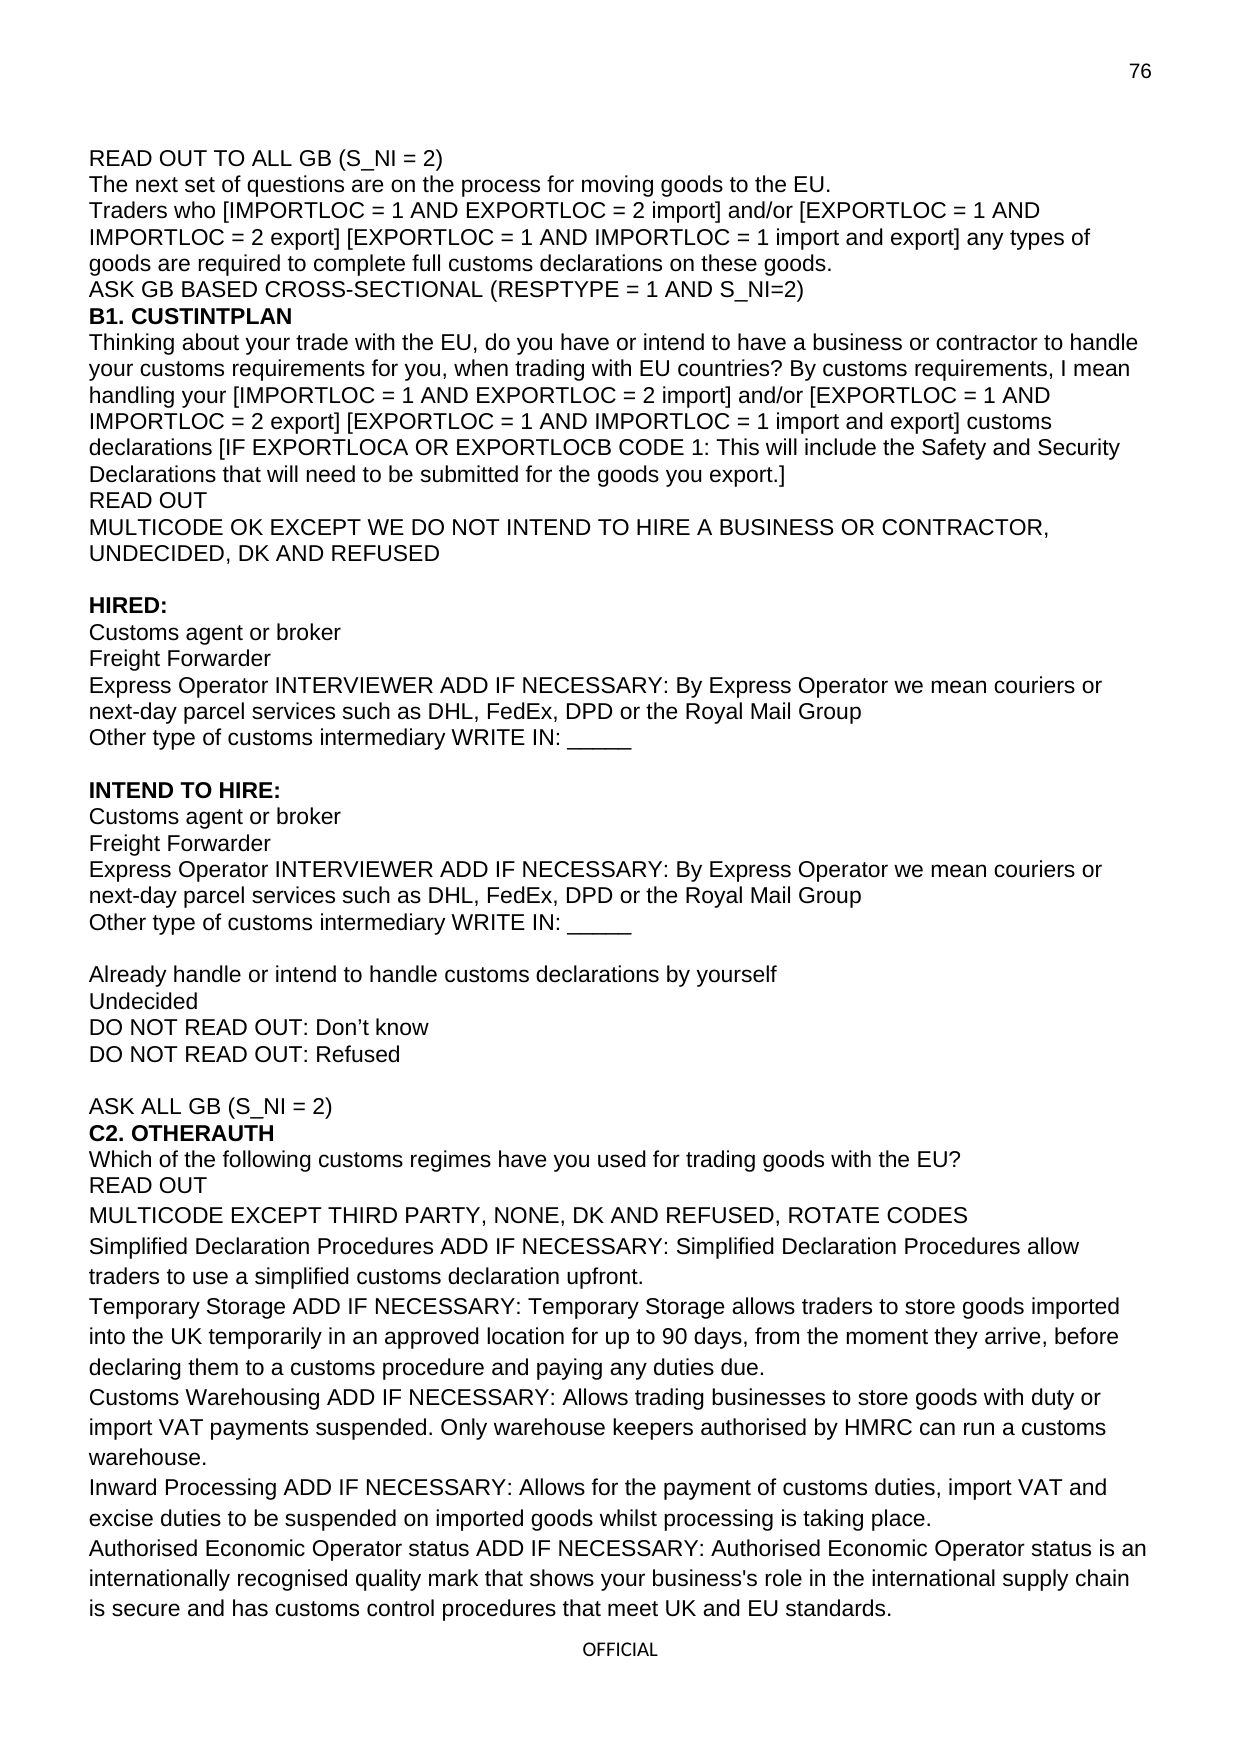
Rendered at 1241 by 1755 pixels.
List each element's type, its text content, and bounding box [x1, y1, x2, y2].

text Other type of customs intermediary WRITE IN: _____ [89, 909, 1152, 935]
text The next set of questions are on the process for moving goods to the EU. [89, 171, 1152, 197]
text Simplified Declaration Procedures ADD IF NECESSARY: Simplified Declaration Procedures allow traders to use a simplified customs declaration upfront. [89, 1233, 1152, 1289]
text Freight Forwarder [89, 830, 1152, 856]
text Freight Forwarder [89, 645, 1152, 672]
text Customs Warehousing ADD IF NECESSARY: Allows trading businesses to store goods with duty or import VAT payments suspended. Only warehouse keepers authorised by HMRC can run a customs warehouse. [89, 1384, 1152, 1471]
text Other type of customs intermediary WRITE IN: _____ [89, 724, 1152, 751]
text HIRED: [89, 592, 1152, 619]
text Customs agent or broker [89, 619, 1152, 645]
text Thinking about your trade with the EU, do you have or intend to have a business or contractor to handle your customs requirements for you, when trading with EU countries? By customs requirements, I mean handling your [IMPORTLOC = 1 AND EXPORTLOC = 2 import] and/or [EXPORTLOC = 1 AND IMPORTLOC = 2 export] [EXPORTLOC = 1 AND IMPORTLOC = 1 import and export] customs declarations [IF EXPORTLOCA OR EXPORTLOCB CODE 1: This will include the Safety and Security Declarations that will need to be submitted for the goods you export.] [89, 329, 1152, 487]
text MULTICODE OK EXCEPT WE DO NOT INTEND TO HIRE A BUSINESS OR CONTRACTOR, UNDECIDED, DK AND REFUSED [89, 513, 1152, 566]
text Authorised Economic Operator status ADD IF NECESSARY: Authorised Economic Operator status is an internationally recognised quality mark that shows your business's role in the international supply chain is secure and has customs control procedures that meet UK and EU standards. [89, 1535, 1152, 1622]
text MULTICODE EXCEPT THIRD PARTY, NONE, DK AND REFUSED, ROTATE CODES [89, 1202, 1152, 1229]
text Inward Processing ADD IF NECESSARY: Allows for the payment of customs duties, import VAT and excise duties to be suspended on imported goods whilst processing is taking place. [89, 1474, 1152, 1531]
text READ OUT [89, 1172, 1152, 1199]
text Customs agent or broker [89, 803, 1152, 830]
text ASK GB BASED CROSS-SECTIONAL (RESPTYPE = 1 AND S_NI=2) [89, 276, 1152, 303]
text Undecided [89, 988, 1152, 1014]
text Which of the following customs regimes have you used for trading goods with the EU? [89, 1146, 1152, 1172]
text DO NOT READ OUT: Refused [89, 1041, 1152, 1067]
text Already handle or intend to handle customs declarations by yourself [89, 961, 1152, 988]
text Express Operator INTERVIEWER ADD IF NECESSARY: By Express Operator we mean couriers or next-day parcel services such as DHL, FedEx, DPD or the Royal Mail Group [89, 672, 1152, 724]
text ASK ALL GB (S_NI = 2) [89, 1093, 1152, 1119]
text Temporary Storage ADD IF NECESSARY: Temporary Storage allows traders to store goods imported into the UK temporarily in an approved location for up to 90 days, from the moment they arrive, before declaring them to a customs procedure and paying any duties due. [89, 1293, 1152, 1380]
text B1. CUSTINTPLAN [89, 303, 1152, 329]
text Traders who [IMPORTLOC = 1 AND EXPORTLOC = 2 import] and/or [EXPORTLOC = 1 AND IMPORTLOC = 2 export] [EXPORTLOC = 1 AND IMPORTLOC = 1 import and export] any types of goods are required to complete full customs declarations on these goods. [89, 197, 1152, 276]
text READ OUT [89, 487, 1152, 513]
text READ OUT TO ALL GB (S_NI = 2) [89, 144, 1152, 171]
text INTEND TO HIRE: [89, 777, 1152, 803]
text DO NOT READ OUT: Don’t know [89, 1014, 1152, 1041]
text C2. OTHERAUTH [89, 1119, 1152, 1146]
text Express Operator INTERVIEWER ADD IF NECESSARY: By Express Operator we mean couriers or next-day parcel services such as DHL, FedEx, DPD or the Royal Mail Group [89, 856, 1152, 909]
